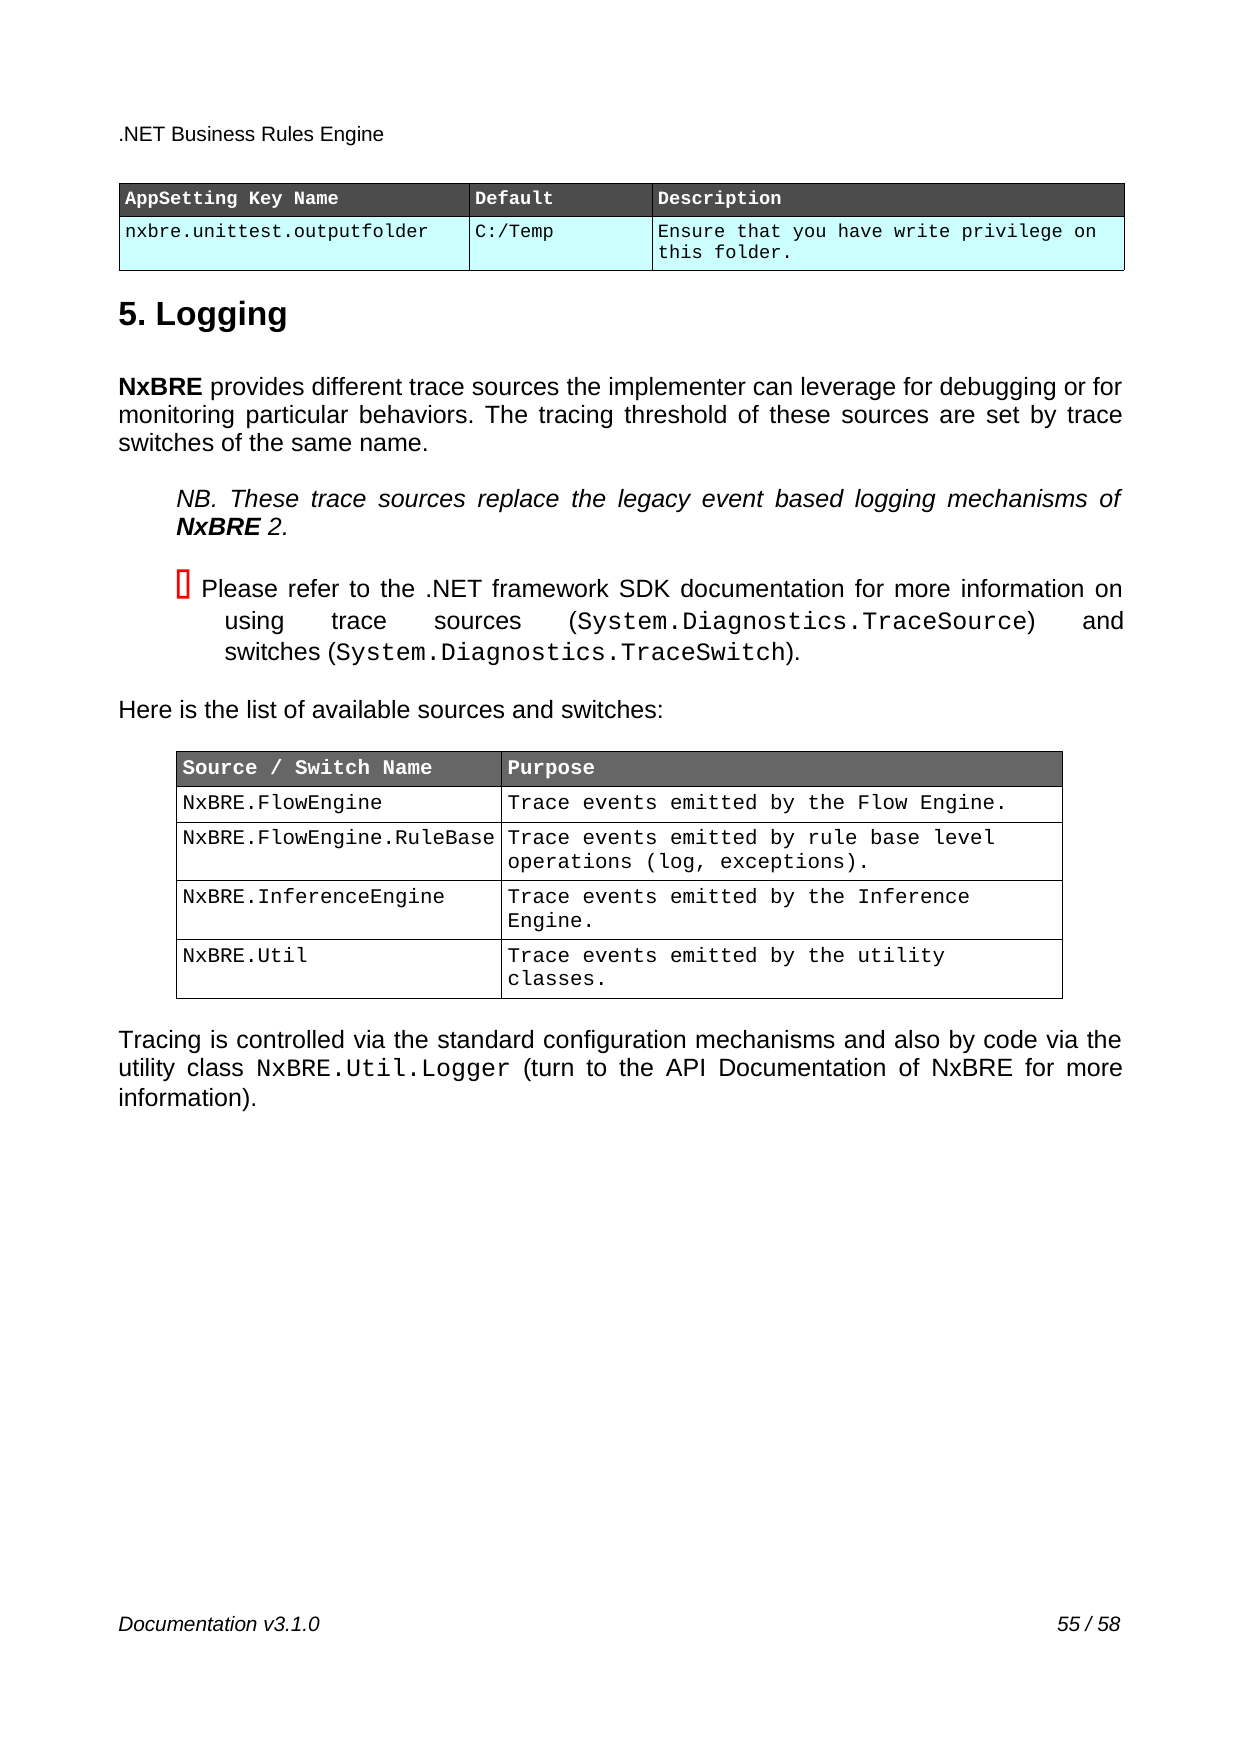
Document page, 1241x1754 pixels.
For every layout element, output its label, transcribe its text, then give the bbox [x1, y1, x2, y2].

text Here is the list of available sources and switches: [118, 695, 1124, 723]
table_cell Trace events emitted by rule base level operations (log, exceptions). [502, 823, 1062, 880]
table_header Purpose [502, 752, 1062, 786]
table_cell NxBRE.InferenceEngine [177, 881, 501, 939]
text NxBRE provides different trace sources the implementer can leverage for debugging or for monitoring particular behaviors. The tracing threshold of these sources are set by trace switches of the same name. [118, 373, 1124, 457]
table_cell Trace events emitted by the Flow Engine. [502, 787, 1062, 822]
table_cell NxBRE.FlowEngine [177, 787, 501, 822]
table_cell NxBRE.Util [177, 940, 501, 998]
table_cell Ensure that you have write privilege on this folder. [653, 217, 1124, 270]
table_header Source / Switch Name [177, 752, 501, 786]
table_header Default [470, 184, 652, 216]
table_cell C:/Temp [470, 217, 652, 270]
table_cell nxbre.unittest.outputfolder [120, 217, 469, 270]
table_header AppSetting Key Name [120, 184, 469, 216]
text  Please refer to the .NET framework SDK documentation for more information on using trace sources (System.Diagnostics.TraceSource) and switches (System.Diagnostics.TraceSwitch). [176, 569, 1124, 667]
text NB. These trace sources replace the legacy event based logging mechanisms of NxBRE 2. [176, 485, 1124, 541]
subtitle Logging [118, 295, 1124, 332]
table_cell Trace events emitted by the utility classes. [502, 940, 1062, 998]
table_cell NxBRE.FlowEngine.RuleBase [177, 823, 501, 880]
table_header Description [653, 184, 1124, 216]
table_cell Trace events emitted by the Inference Engine. [502, 881, 1062, 939]
text Tracing is controlled via the standard configuration mechanisms and also by code via the utility class NxBRE.Util.Logger (turn to the API Documentation of NxBRE for more information). [118, 1026, 1124, 1112]
